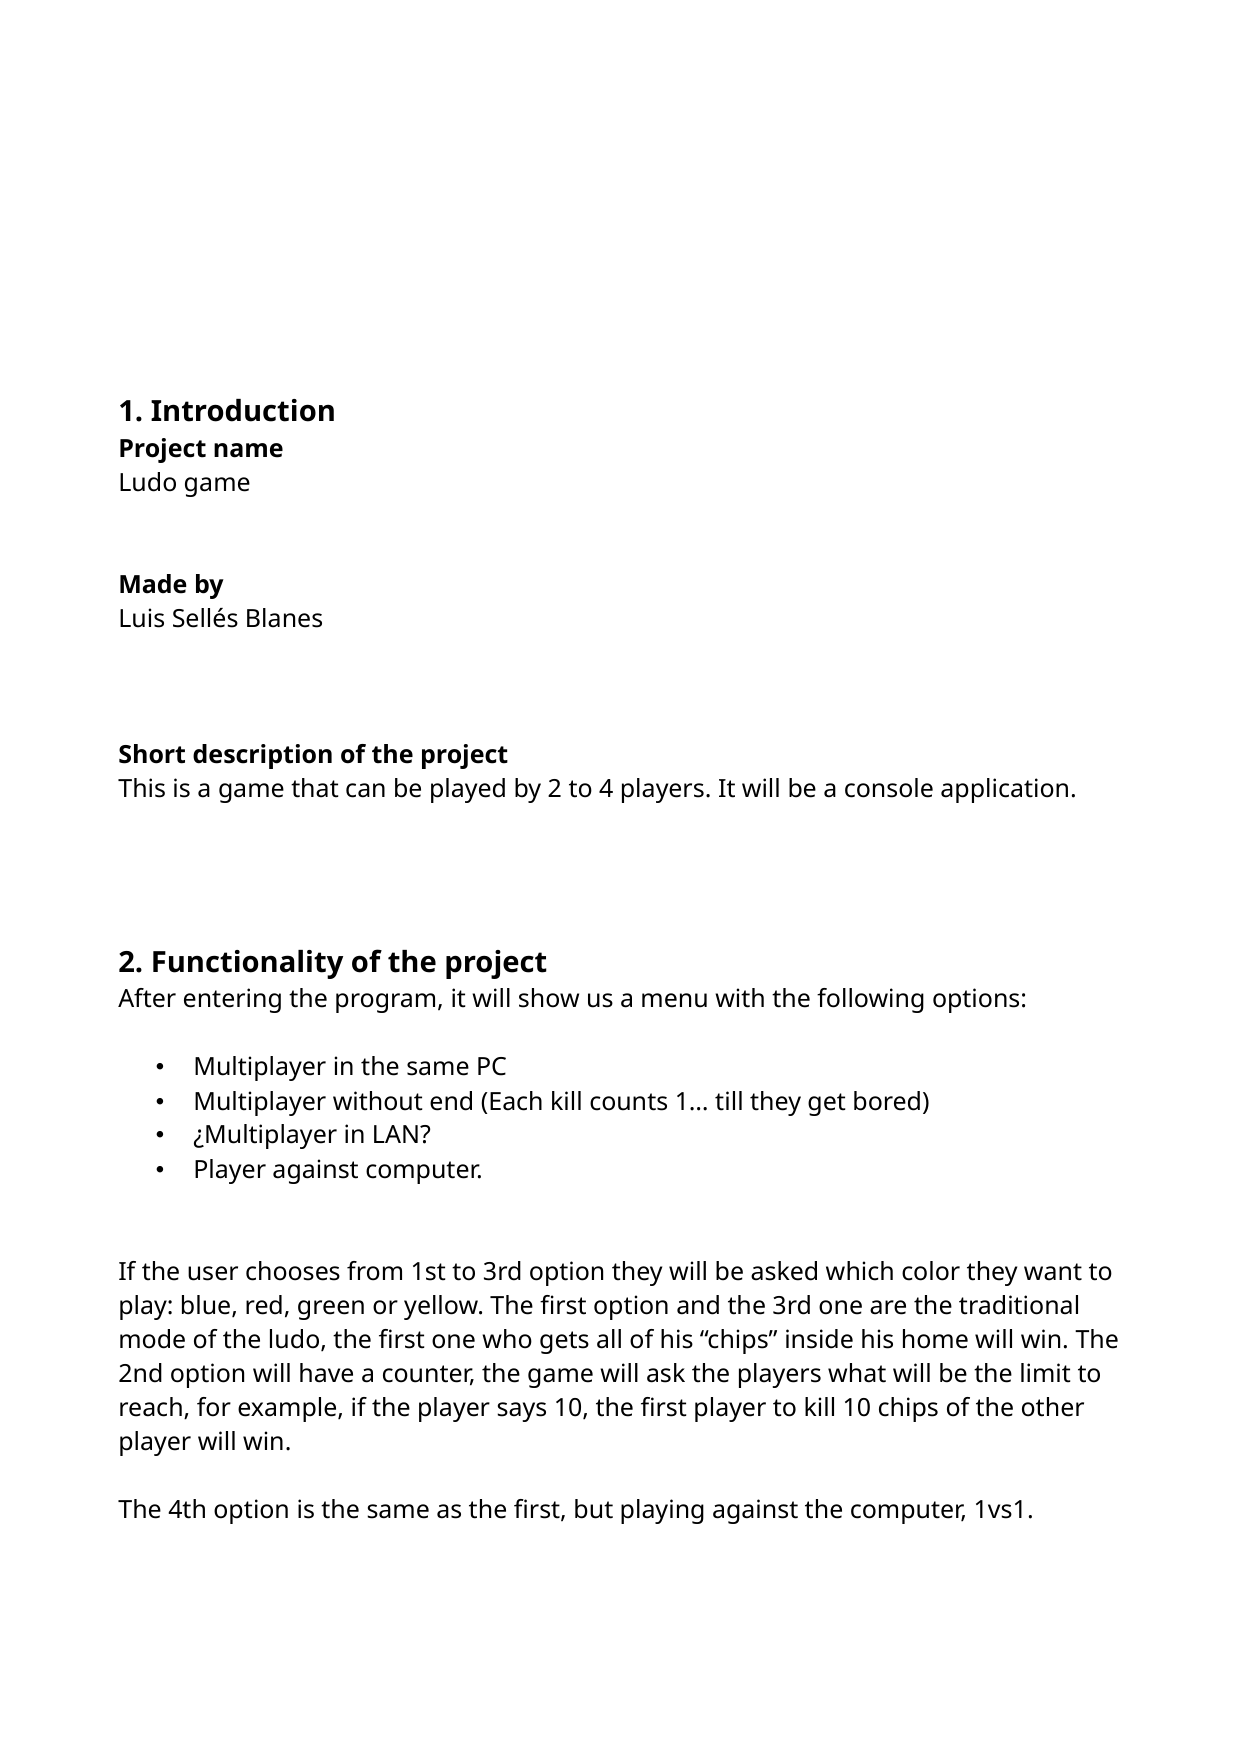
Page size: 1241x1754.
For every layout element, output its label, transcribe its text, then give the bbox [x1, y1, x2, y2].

text This is a game that can be played by 2 to 4 players. It will be a console application. [118, 771, 1122, 805]
text If the user chooses from 1st to 3rd option they will be asked which color they want to play: blue, red, green or yellow. The first option and the 3rd one are the traditional mode of the ludo, the first one who gets all of his “chips” inside his home will win. The 2nd option will have a counter, the game will ask the players what will be the limit to reach, for example, if the player says 10, the first player to kill 10 chips of the other player will win. [118, 1253, 1122, 1458]
text Luis Sellés Blanes [118, 601, 1122, 635]
text Short description of the project [118, 737, 1122, 771]
text Project name [118, 430, 1122, 464]
text The 4th option is the same as the first, but playing against the computer, 1vs1. [118, 1492, 1122, 1526]
text Ludo game [118, 464, 1122, 498]
text 2. Functionality of the project [118, 941, 1122, 981]
list Multiplayer in the same PC [156, 1049, 1122, 1083]
text After entering the program, it will show us a menu with the following options: [118, 981, 1122, 1015]
list Multiplayer without end (Each kill counts 1… till they get bored) [156, 1083, 1122, 1117]
text Made by [118, 567, 1122, 601]
text 1. Introduction [118, 391, 1122, 430]
list ¿Multiplayer in LAN? [156, 1117, 1122, 1151]
list Player against computer. [156, 1151, 1122, 1185]
